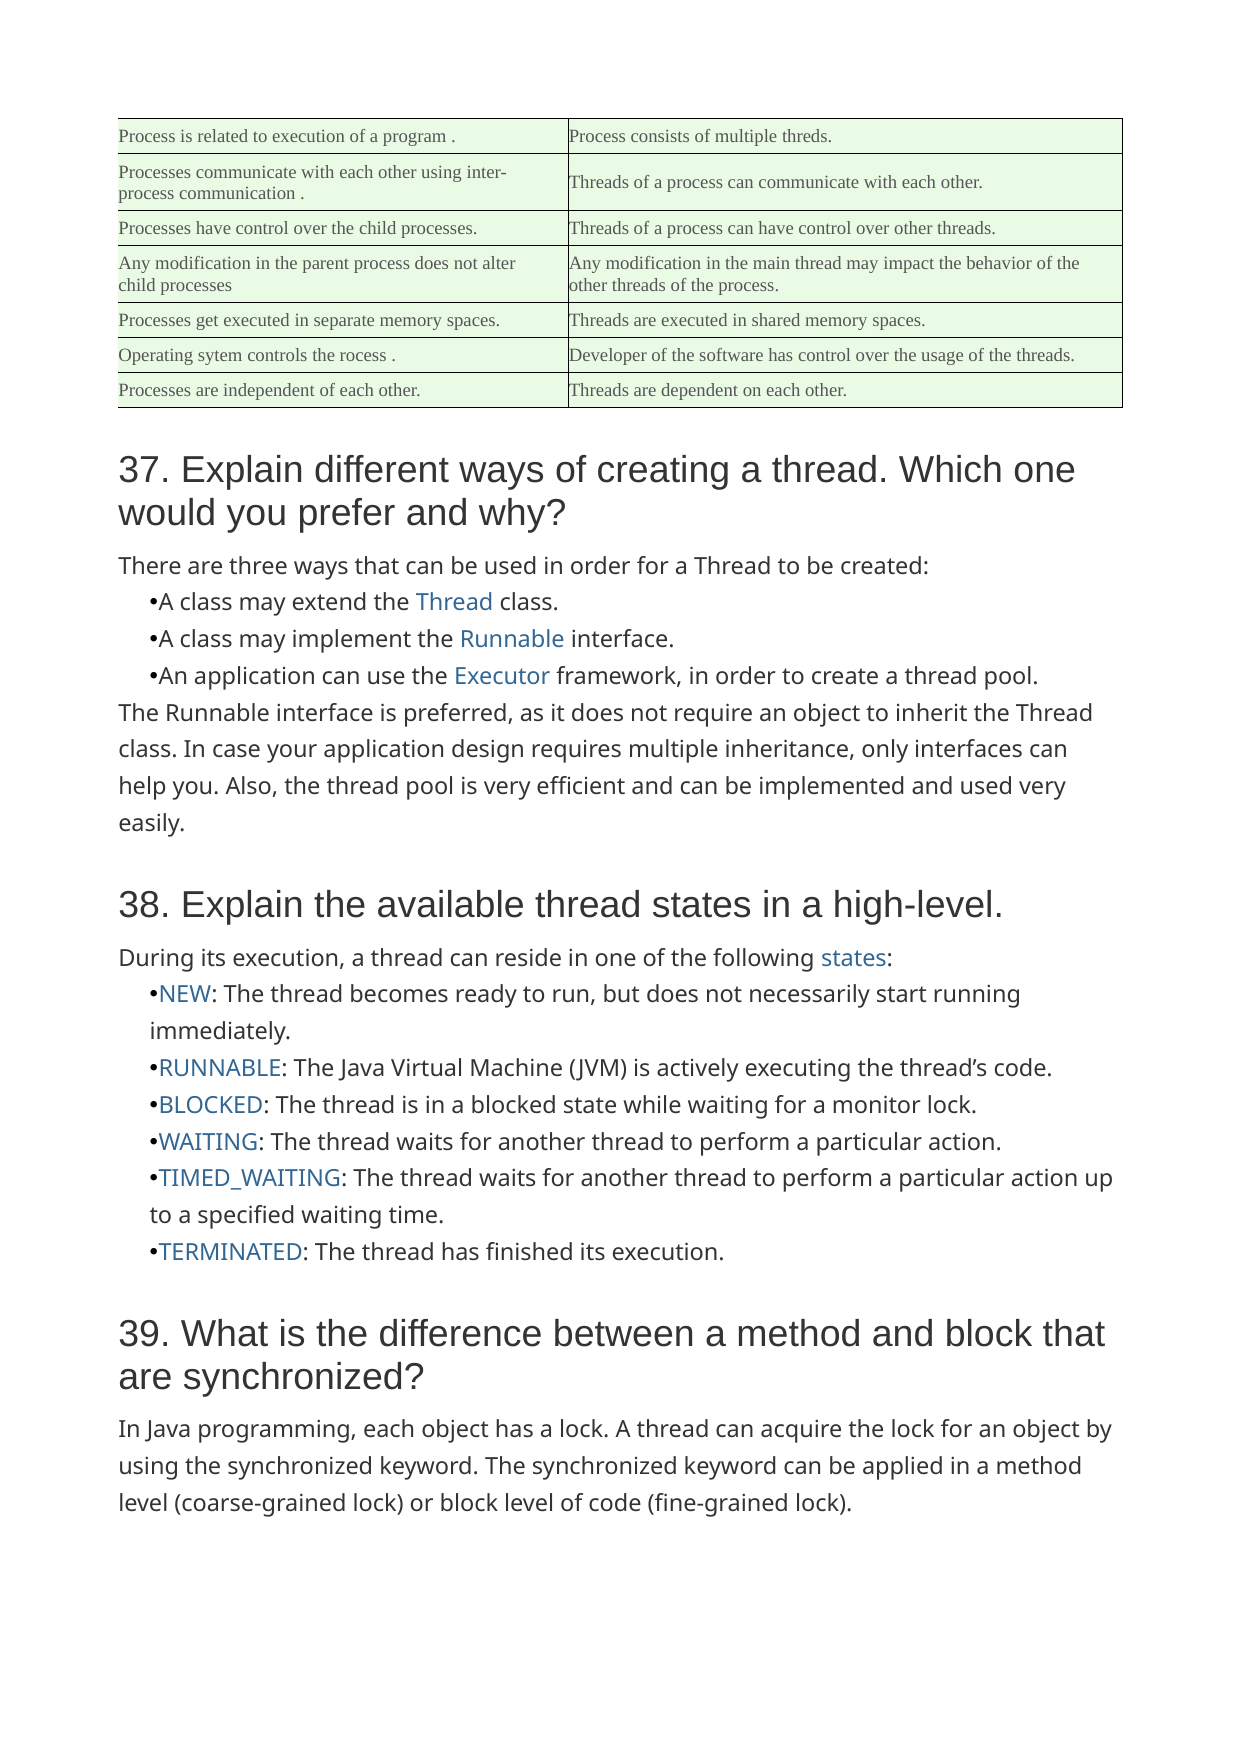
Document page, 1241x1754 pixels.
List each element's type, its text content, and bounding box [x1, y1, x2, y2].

table_cell Developer of the software has control over the usage of the threads. [569, 338, 1122, 372]
subtitle 39. What is the difference between a method and block that are synchronized? [118, 1311, 1122, 1397]
list A class may extend the Thread class. [134, 586, 1122, 618]
table_cell Threads of a process can have control over other threads. [569, 211, 1122, 245]
text In Java programming, each object has a lock. A thread can acquire the lock for an object by using the synchronized keyword. The synchronized keyword can be applied in a method level (coarse-grained lock) or block level of code (fine-grained lock). [118, 1413, 1122, 1518]
table_cell Process consists of multiple threds. [569, 119, 1122, 153]
list WAITING: The thread waits for another thread to perform a particular action. [134, 1125, 1122, 1157]
list TERMINATED: The thread has finished its execution. [134, 1235, 1122, 1267]
list BLOCKED: The thread is in a blocked state while waiting for a monitor lock. [134, 1088, 1122, 1120]
list An application can use the Executor framework, in order to create a thread pool. [134, 659, 1122, 691]
list A class may implement the Runnable interface. [134, 622, 1122, 654]
list NEW: The thread becomes ready to run, but does not necessarily start running immediately. [134, 978, 1122, 1046]
table_cell Operating sytem controls the rocess . [118, 338, 568, 372]
subtitle 37. Explain different ways of creating a thread. Which one would you prefer and why? [118, 447, 1122, 533]
table_cell Any modification in the main thread may impact the behavior of the other threads of the process. [569, 246, 1122, 302]
table_cell Threads are dependent on each other. [569, 373, 1122, 407]
table_cell Processes get executed in separate memory spaces. [118, 303, 568, 337]
table_cell Process is related to execution of a program . [118, 119, 568, 153]
text During its execution, a thread can reside in one of the following states: [118, 941, 1122, 973]
subtitle 38. Explain the available thread states in a high-level. [118, 882, 1122, 925]
table_cell Any modification in the parent process does not alter child processes [118, 246, 568, 302]
table_cell Processes have control over the child processes. [118, 211, 568, 245]
text There are three ways that can be used in order for a Thread to be created: [118, 549, 1122, 581]
table_cell Threads are executed in shared memory spaces. [569, 303, 1122, 337]
list TIMED_WAITING: The thread waits for another thread to perform a particular action up to a specified waiting time. [134, 1162, 1122, 1230]
list RUNNABLE: The Java Virtual Machine (JVM) is actively executing the thread’s code. [134, 1051, 1122, 1083]
text The Runnable interface is preferred, as it does not require an object to inherit the Thread class. In case your application design requires multiple inheritance, only interfaces can help you. Also, the thread pool is very efficient and can be implemented and used very easily. [118, 696, 1122, 838]
table_cell Processes communicate with each other using inter-process communication . [118, 154, 568, 210]
table_cell Threads of a process can communicate with each other. [569, 154, 1122, 210]
table_cell Processes are independent of each other. [118, 373, 568, 407]
